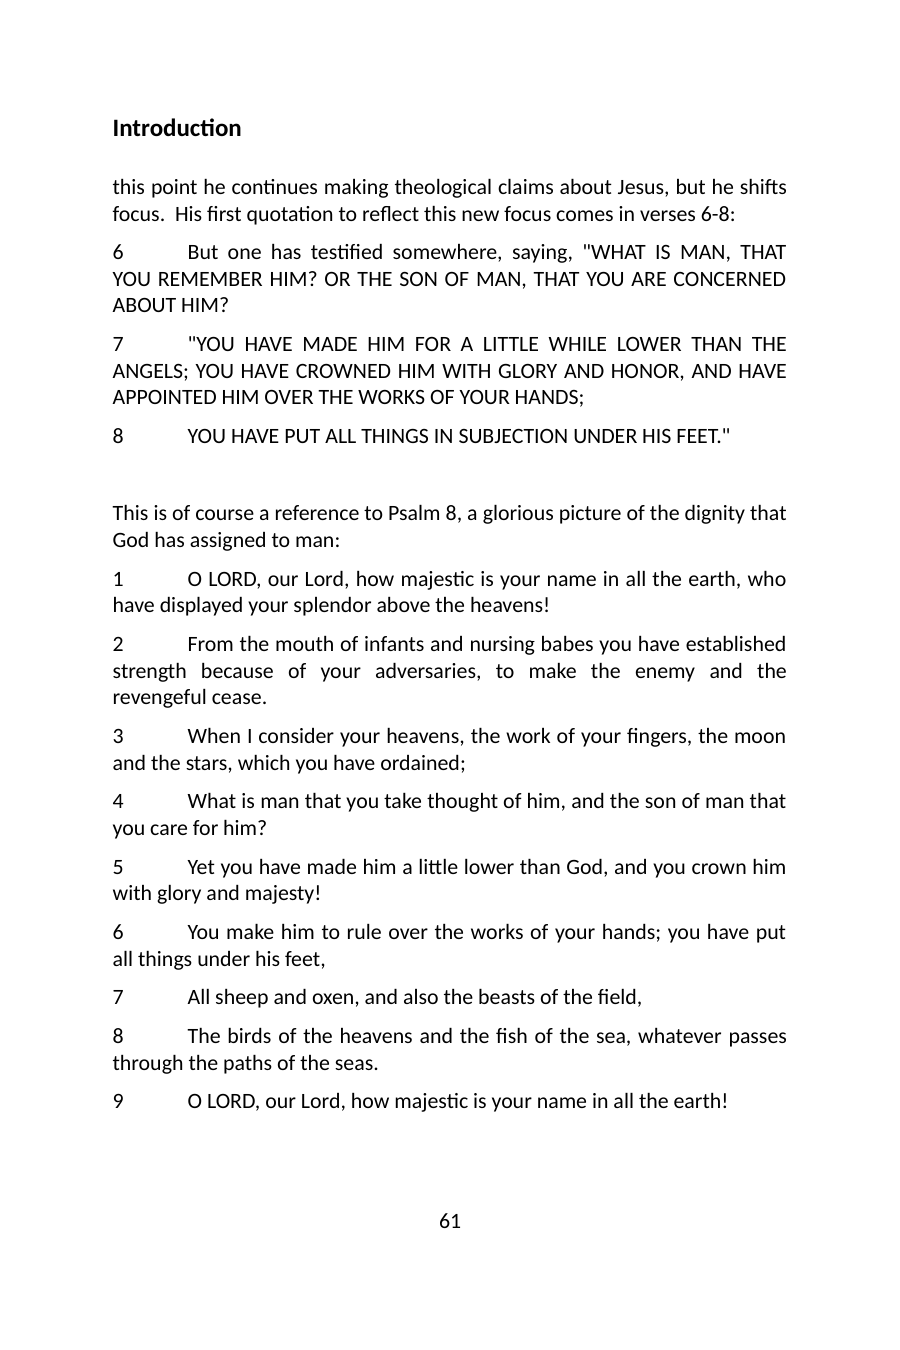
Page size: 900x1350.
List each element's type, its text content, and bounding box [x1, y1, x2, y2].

text 8 YOU HAVE PUT ALL THINGS IN SUBJECTION UNDER HIS FEET." [112, 422, 787, 449]
text 6 But one has testified somewhere, saying, "WHAT IS MAN, THAT YOU REMEMBER HIM? OR THE SON OF MAN, THAT YOU ARE CONCERNED ABOUT HIM? [112, 238, 787, 318]
text this point he continues making theological claims about Jesus, but he shifts focus. His first quotation to reflect this new focus comes in verses 6-8: [112, 173, 787, 226]
text 9 O LORD, our Lord, how majestic is your name in all the earth! [112, 1087, 787, 1114]
text 7 All sheep and oxen, and also the beasts of the field, [112, 983, 787, 1010]
text 3 When I consider your heavens, the work of your fingers, the moon and the stars, which you have ordained; [112, 722, 787, 776]
text 6 You make him to rule over the works of your hands; you have put all things under his feet, [112, 918, 787, 971]
text This is of course a reference to Psalm 8, a glorious picture of the dignity that God has assigned to man: [112, 499, 787, 553]
text 1 O LORD, our Lord, how majestic is your name in all the earth, who have displayed your splendor above the heavens! [112, 565, 787, 618]
text 8 The birds of the heavens and the fish of the sea, whatever passes through the paths of the seas. [112, 1022, 787, 1075]
text 2 From the mouth of infants and nursing babes you have established strength because of your adversaries, to make the enemy and the revengeful cease. [112, 630, 787, 710]
text 4 What is man that you take thought of him, and the son of man that you care for him? [112, 787, 787, 841]
text 5 Yet you have made him a little lower than God, and you crown him with glory and majesty! [112, 853, 787, 906]
text 7 "YOU HAVE MADE HIM FOR A LITTLE WHILE LOWER THAN THE ANGELS; YOU HAVE CROWNED HIM WITH GLORY AND HONOR, AND HAVE APPOINTED HIM OVER THE WORKS OF YOUR HANDS; [112, 330, 787, 410]
